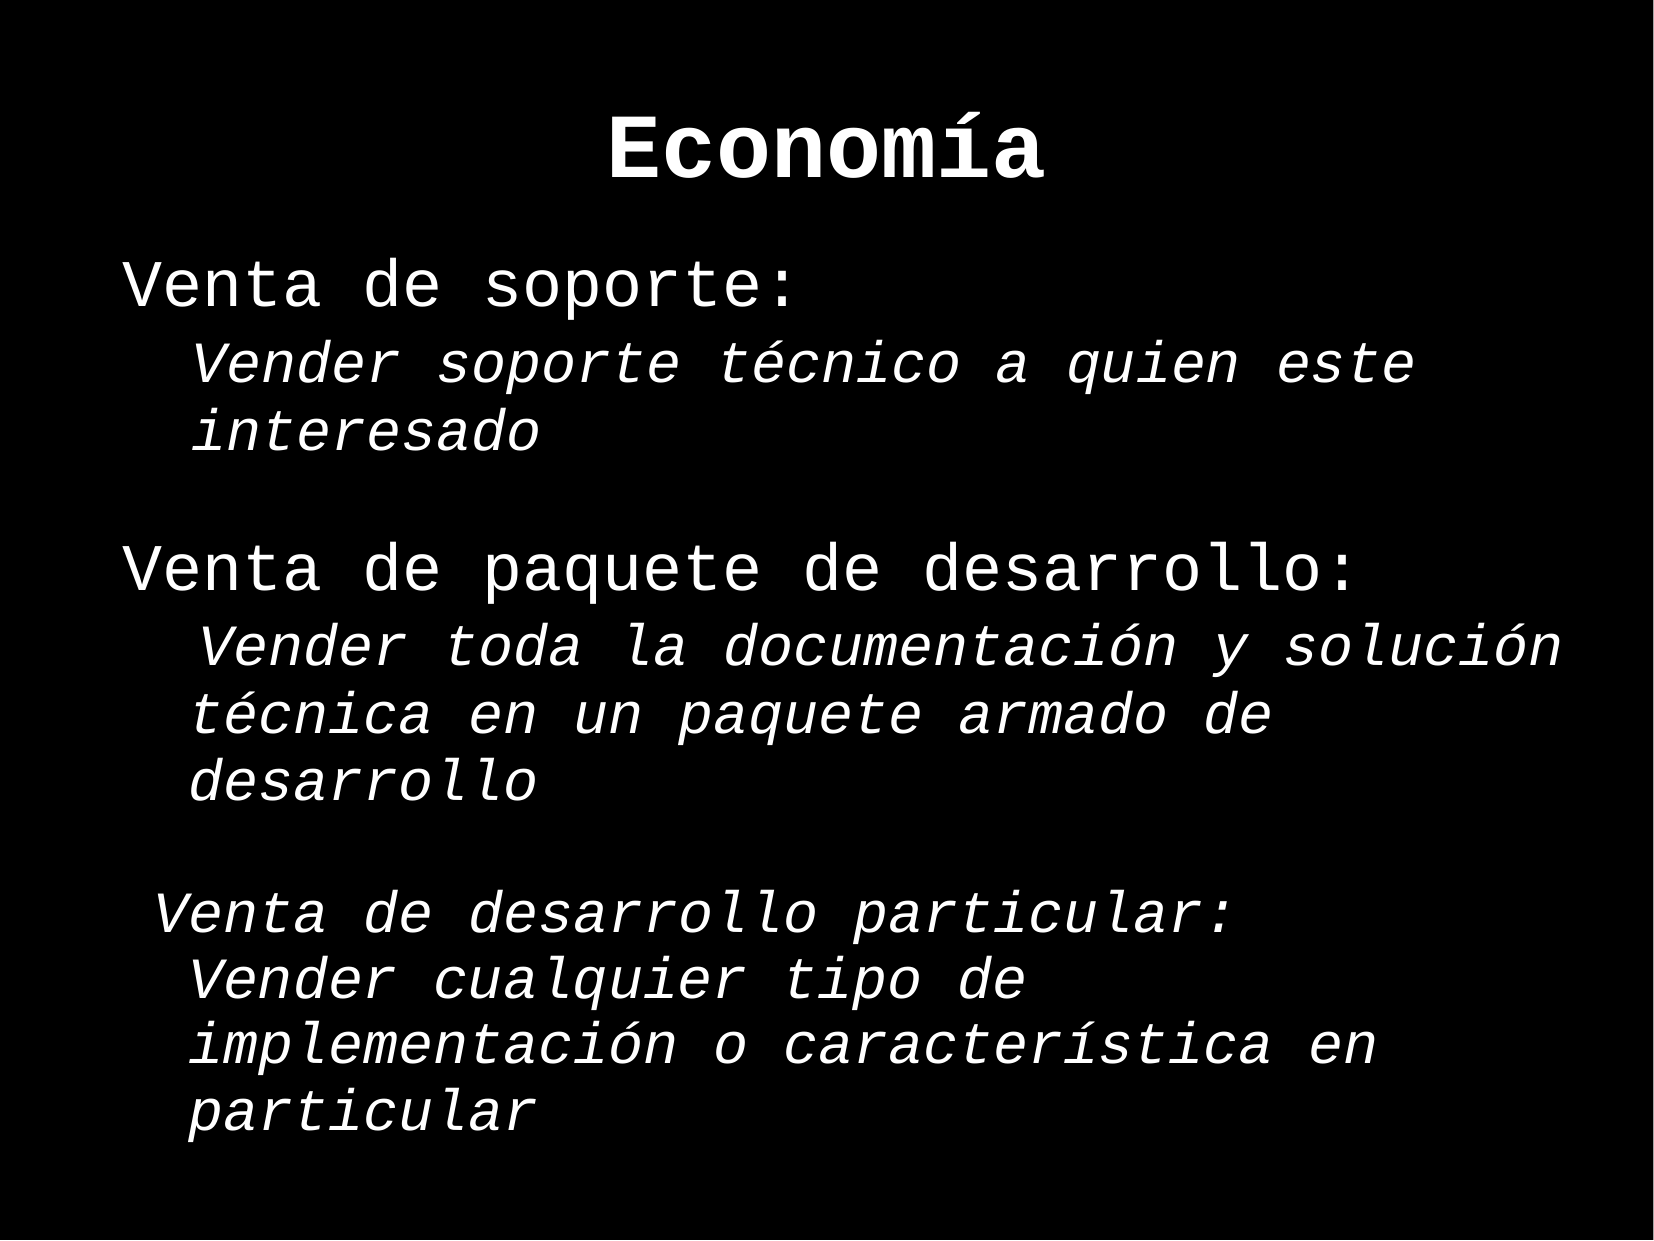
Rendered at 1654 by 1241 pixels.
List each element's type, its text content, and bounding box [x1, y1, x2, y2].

subtitle Venta de soporte: Vender soporte técnico a quien este interesado Venta de paquete de desarrollo: Vender toda la documentación y solución técnica en un paquete armado de desarrollo Venta de desarrollo particular: Vender cualquier tipo de implementación o característica en particular [82, 251, 1571, 1148]
title Economía [82, 49, 1571, 251]
